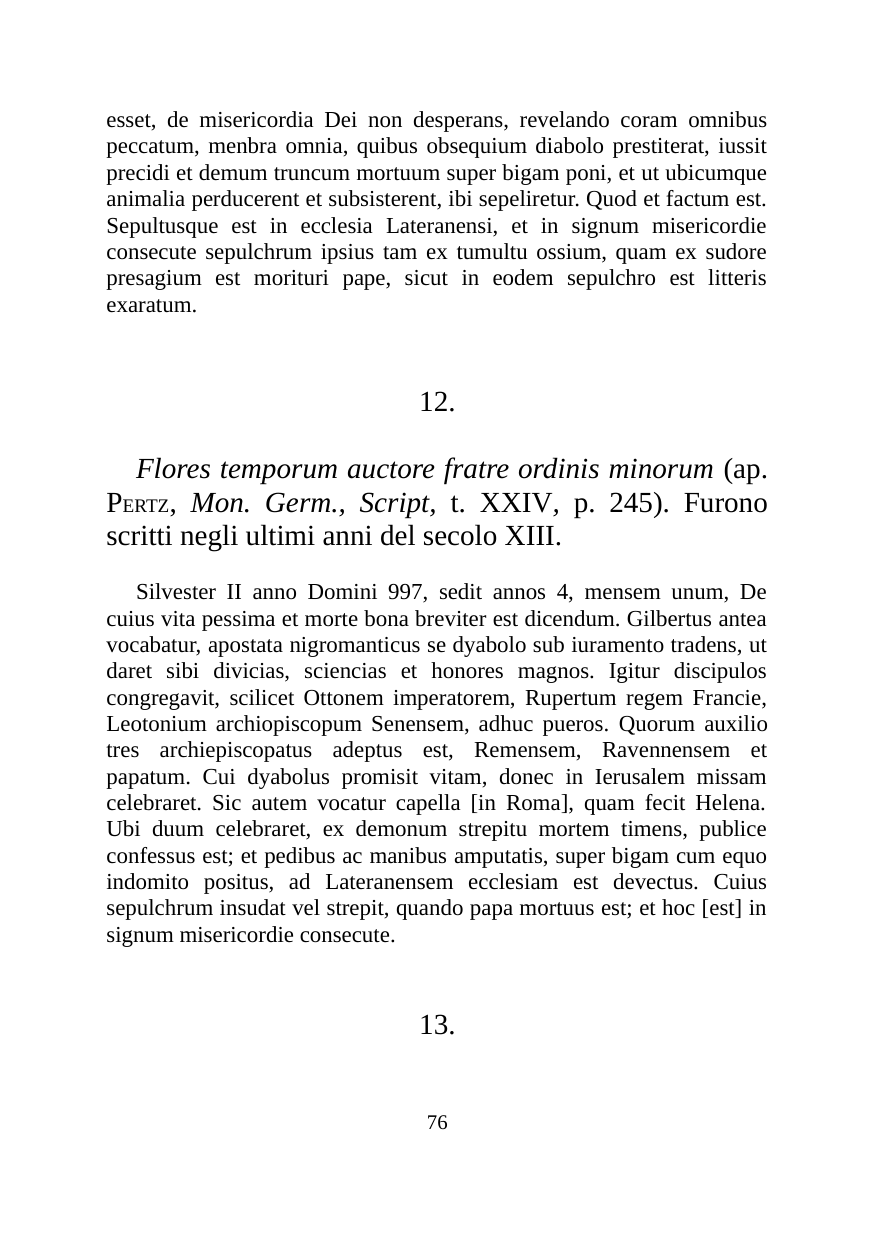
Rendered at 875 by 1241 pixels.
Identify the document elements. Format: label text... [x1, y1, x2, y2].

text 13. [106, 1007, 768, 1041]
text Flores temporum auctore fratre ordinis minorum (ap. Pertz, Mon. Germ., Script, t. XXIV, p. 245). Furono scritti negli ultimi anni del secolo XIII. [106, 451, 768, 552]
text 12. [106, 384, 768, 418]
text Silvester II anno Domini 997, sedit annos 4, mensem unum, De cuius vita pessima et morte bona breviter est dicendum. Gilbertus antea vocabatur, apostata nigromanticus se dyabolo sub iuramento tradens, ut daret sibi divicias, sciencias et honores magnos. Igitur discipulos congregavit, scilicet Ottonem imperatorem, Rupertum regem Francie, Leotonium archiopiscopum Senensem, adhuc pueros. Quorum auxilio tres archiepiscopatus adeptus est, Remensem, Ravennensem et papatum. Cui dyabolus promisit vitam, donec in Ierusalem missam celebraret. Sic autem vocatur capella [in Roma], quam fecit Helena. Ubi duum celebraret, ex demonum strepitu mortem timens, publice confessus est; et pedibus ac manibus amputatis, super bigam cum equo indomito positus, ad Lateranensem ecclesiam est devectus. Cuius sepulchrum insudat vel strepit, quando papa mortuus est; et hoc [est] in signum misericordie consecute. [106, 578, 768, 947]
text esset, de misericordia Dei non desperans, revelando coram omnibus peccatum, menbra omnia, quibus obsequium diabolo prestiterat, iussit precidi et demum truncum mortuum super bigam poni, et ut ubicumque animalia perducerent et subsisterent, ibi sepeliretur. Quod et factum est. Sepultusque est in ecclesia Lateranensi, et in signum misericordie consecute sepulchrum ipsius tam ex tumultu ossium, quam ex sudore presagium est morituri pape, sicut in eodem sepulchro est litteris exaratum. [106, 106, 768, 317]
